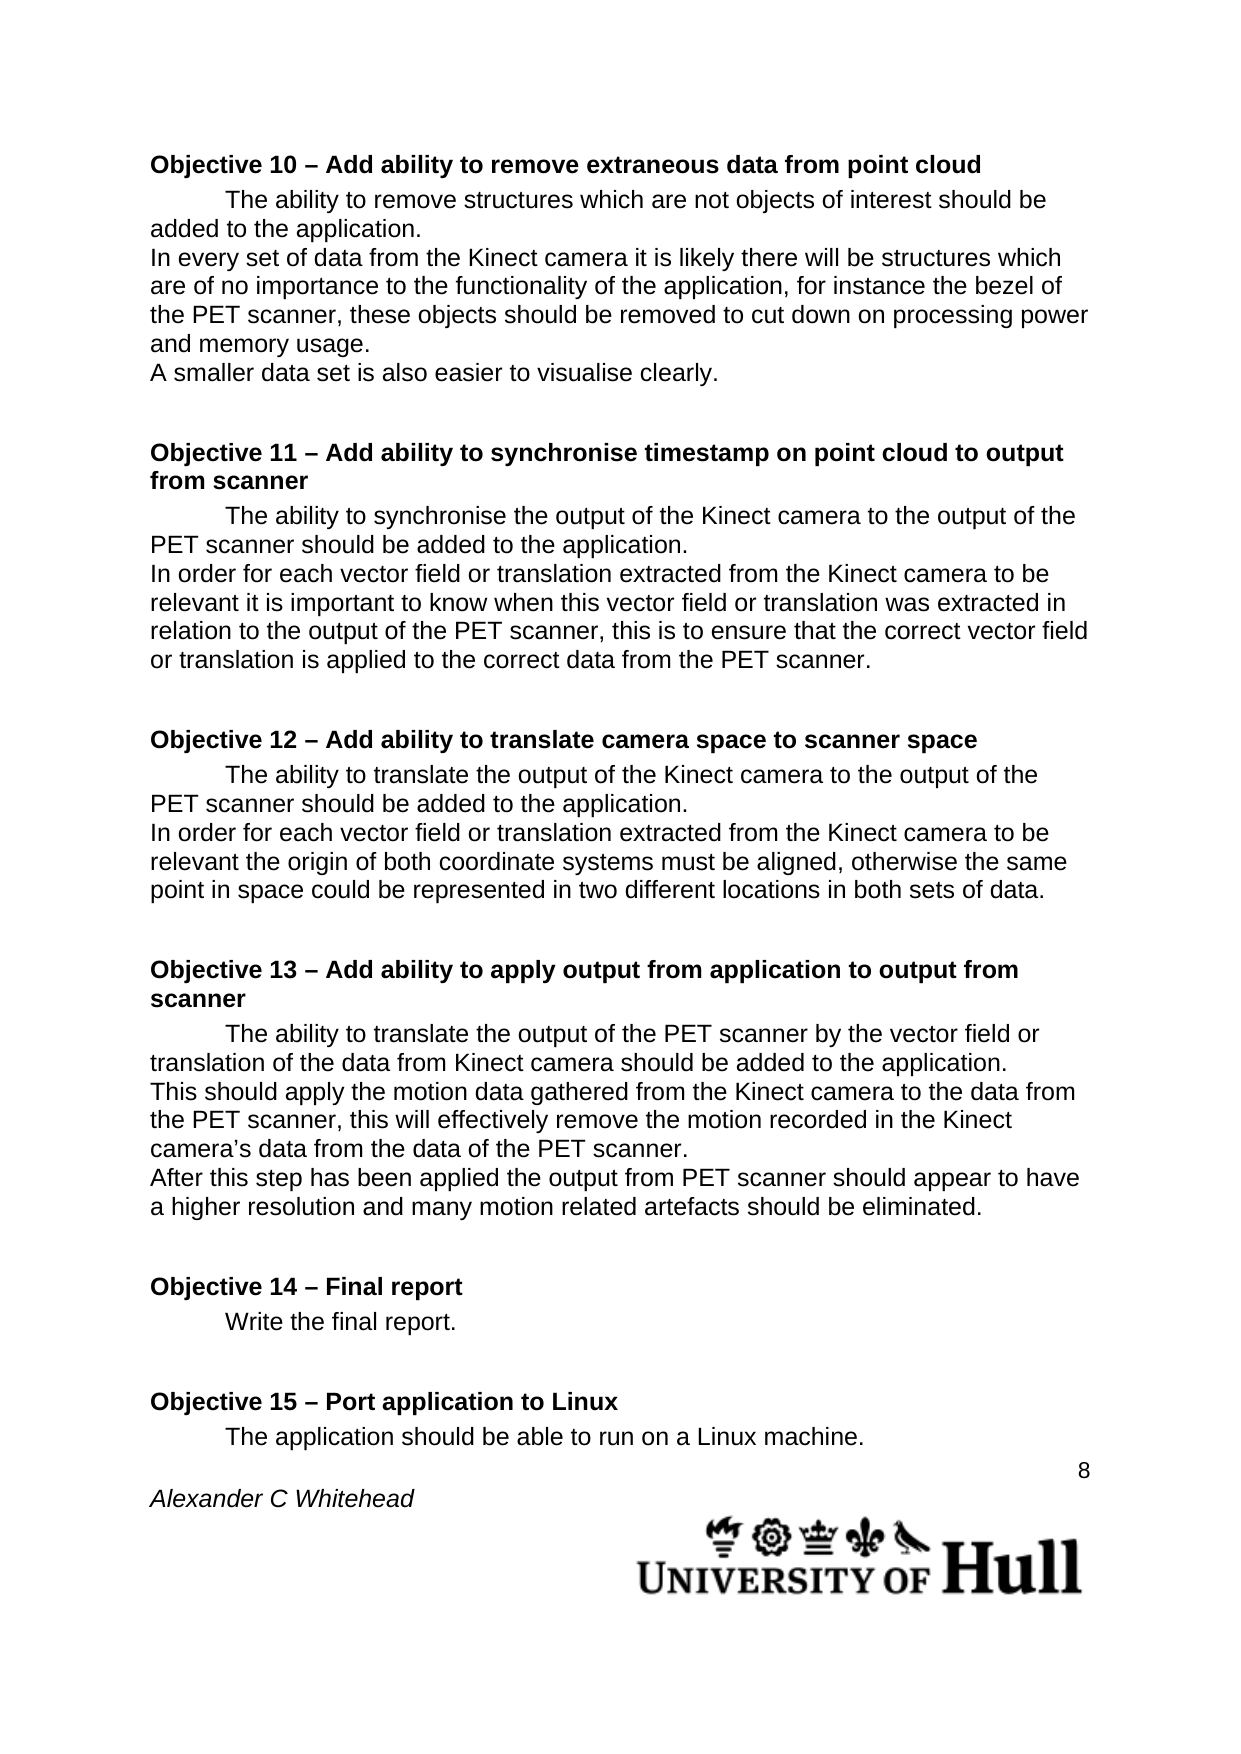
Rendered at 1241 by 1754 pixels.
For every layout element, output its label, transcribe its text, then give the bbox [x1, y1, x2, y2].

text A smaller data set is also easier to visualise clearly. [150, 357, 1090, 386]
text After this step has been applied the output from PET scanner should appear to have a higher resolution and many motion related artefacts should be eliminated. [150, 1163, 1090, 1220]
text The ability to translate the output of the Kinect camera to the output of the PET scanner should be added to the application. [150, 760, 1090, 818]
subtitle Objective 15 – Port application to Linux [150, 1387, 1090, 1416]
text The ability to synchronise the output of the Kinect camera to the output of the PET scanner should be added to the application. [150, 501, 1090, 559]
subtitle Objective 11 – Add ability to synchronise timestamp on point cloud to output from scanner [150, 438, 1090, 495]
text In every set of data from the Kinect camera it is likely there will be structures which are of no importance to the functionality of the application, for instance the bezel of the PET scanner, these objects should be removed to cut down on processing power and memory usage. [150, 242, 1090, 357]
text Write the final report. [150, 1307, 1090, 1335]
subtitle Objective 10 – Add ability to remove extraneous data from point cloud [150, 150, 1090, 179]
text The ability to remove structures which are not objects of interest should be added to the application. [150, 185, 1090, 242]
text This should apply the motion data gathered from the Kinect camera to the data from the PET scanner, this will effectively remove the motion recorded in the Kinect camera’s data from the data of the PET scanner. [150, 1077, 1090, 1163]
text The ability to translate the output of the PET scanner by the vector field or translation of the data from Kinect camera should be added to the application. [150, 1019, 1090, 1077]
text In order for each vector field or translation extracted from the Kinect camera to be relevant it is important to know when this vector field or translation was extracted in relation to the output of the PET scanner, this is to ensure that the correct vector field or translation is applied to the correct data from the PET scanner. [150, 559, 1090, 674]
subtitle Objective 14 – Final report [150, 1272, 1090, 1300]
text In order for each vector field or translation extracted from the Kinect camera to be relevant the origin of both coordinate systems must be aligned, otherwise the same point in space could be represented in two different locations in both sets of data. [150, 818, 1090, 904]
text The application should be able to run on a Linux machine. [150, 1422, 1090, 1451]
subtitle Objective 13 – Add ability to apply output from application to output from scanner [150, 955, 1090, 1013]
subtitle Objective 12 – Add ability to translate camera space to scanner space [150, 725, 1090, 754]
